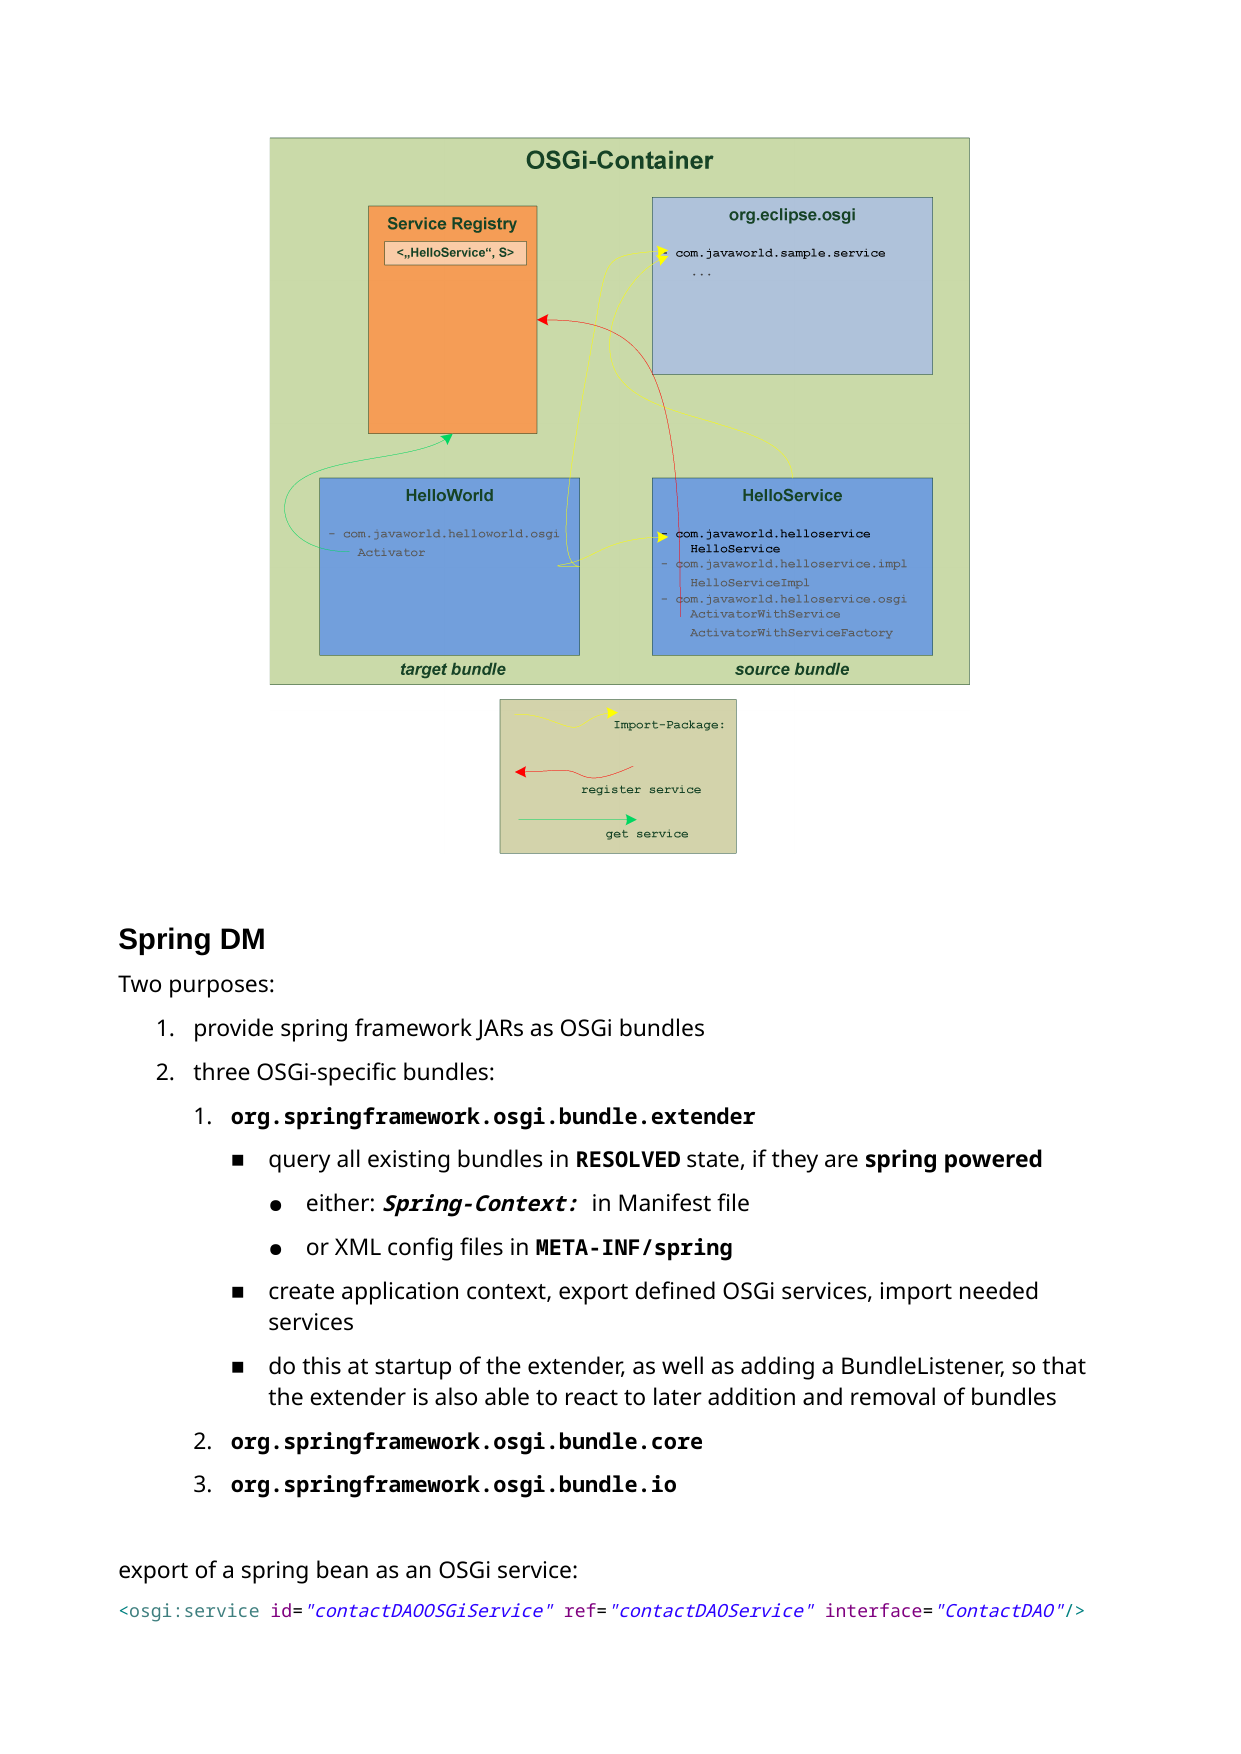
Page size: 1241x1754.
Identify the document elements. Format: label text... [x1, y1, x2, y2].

list org.springframework.osgi.bundle.core [193, 1425, 1122, 1456]
list provide spring framework JARs as OSGi bundles [156, 1012, 1122, 1043]
list do this at startup of the extender, as well as adding a BundleListener, so that the extender is also able to react to later addition and removal of bundles [231, 1350, 1122, 1412]
list either: Spring-Context: in Manifest file [268, 1187, 1122, 1218]
picture [269, 137, 970, 854]
list query all existing bundles in RESOLVED state, if they are spring powered [231, 1143, 1122, 1175]
list three OSGi-specific bundles: [156, 1056, 1122, 1087]
list org.springframework.osgi.bundle.io [193, 1468, 1122, 1500]
text <osgi:service id="contactDAOOSGiService" ref="contactDAOService" interface="ContactDAO"/> [118, 1598, 1122, 1623]
text Two purposes: [118, 968, 1122, 1000]
list create application context, export defined OSGi services, import needed services [231, 1275, 1122, 1337]
text export of a spring bean as an OSGi service: [118, 1554, 1122, 1586]
subtitle Spring DM [118, 922, 1122, 956]
list org.springframework.osgi.bundle.extender [193, 1100, 1122, 1131]
list or XML config files in META-INF/spring [268, 1231, 1122, 1262]
